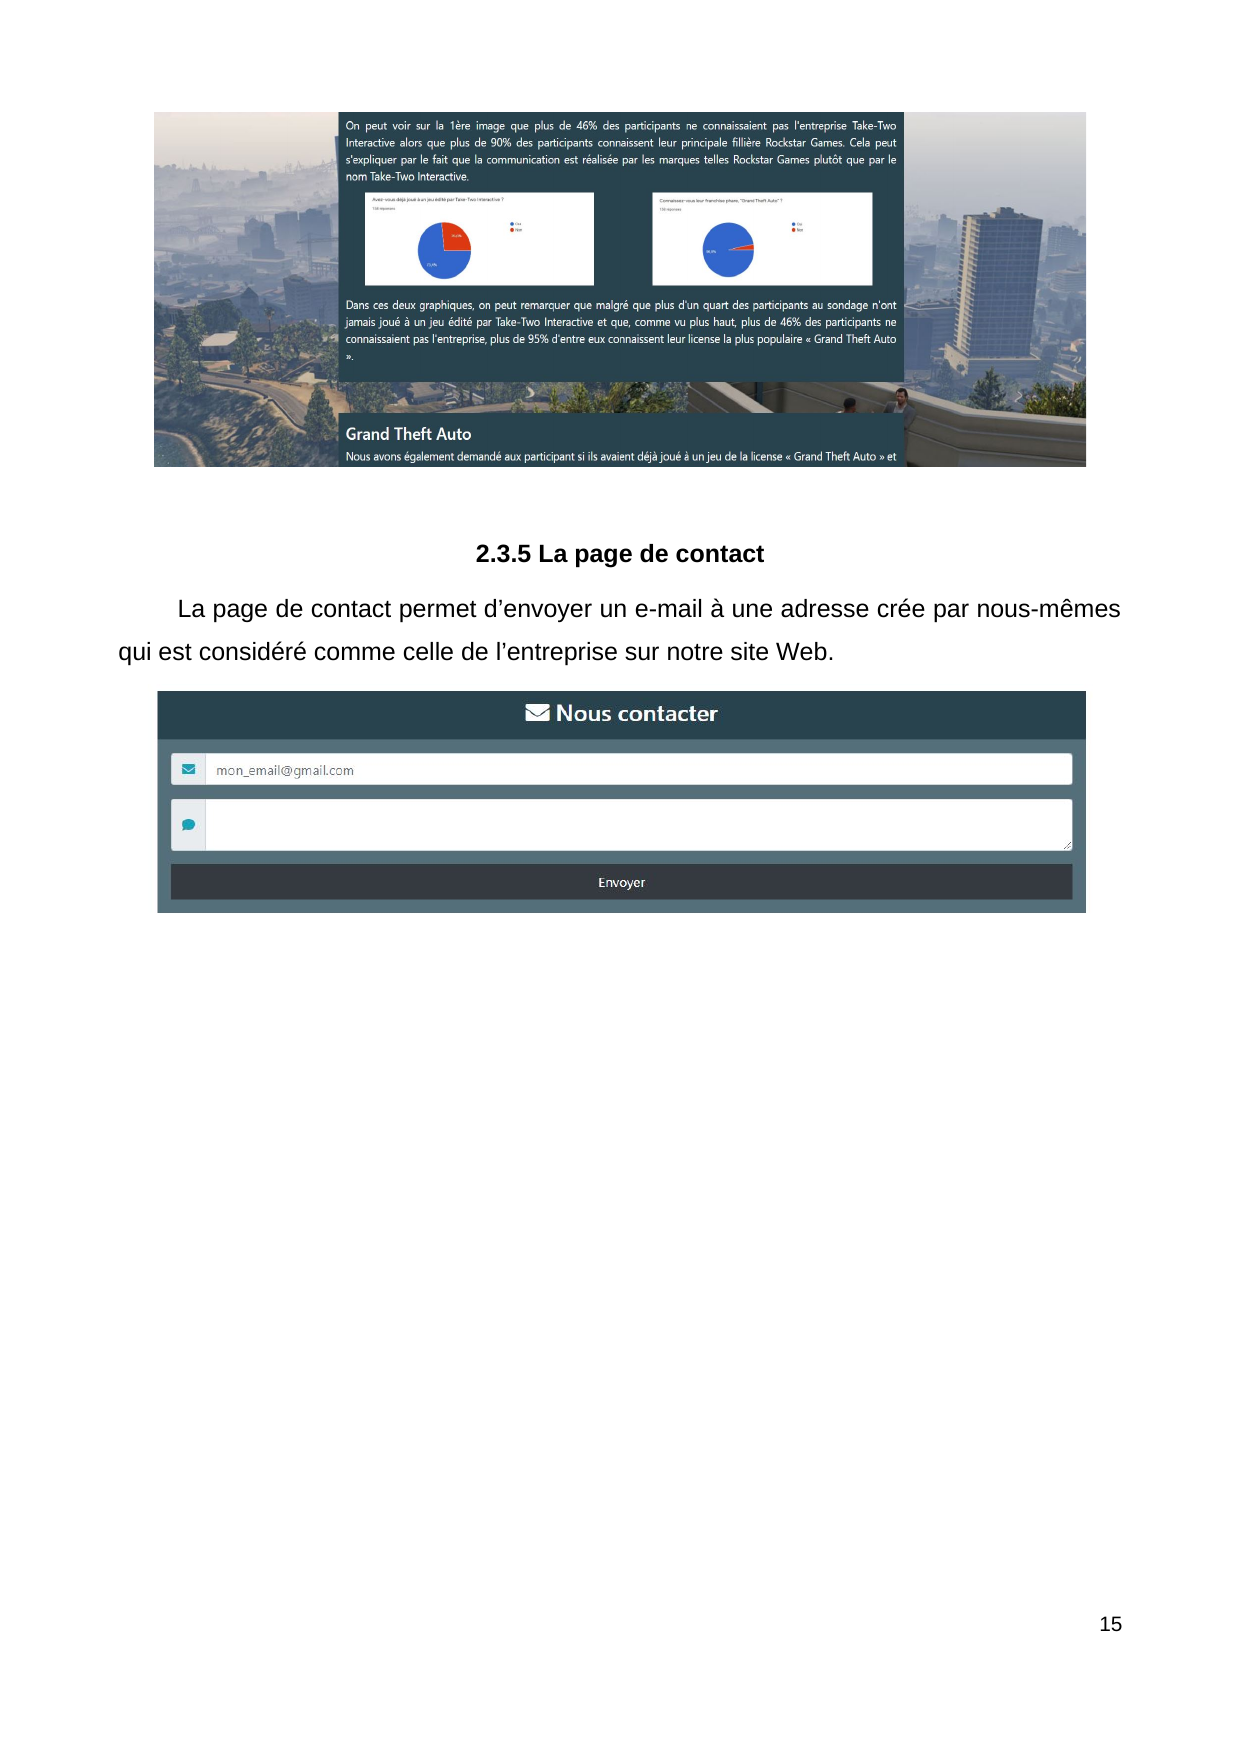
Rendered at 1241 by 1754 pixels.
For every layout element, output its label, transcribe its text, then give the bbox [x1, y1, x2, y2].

text La page de contact permet d’envoyer un e-mail à une adresse crée par nous-mêmes qui est considéré comme celle de l’entreprise sur notre site Web. [118, 594, 1122, 666]
subtitle La page de contact [130, 539, 1110, 567]
picture [147, 684, 1093, 920]
picture [154, 112, 1087, 467]
